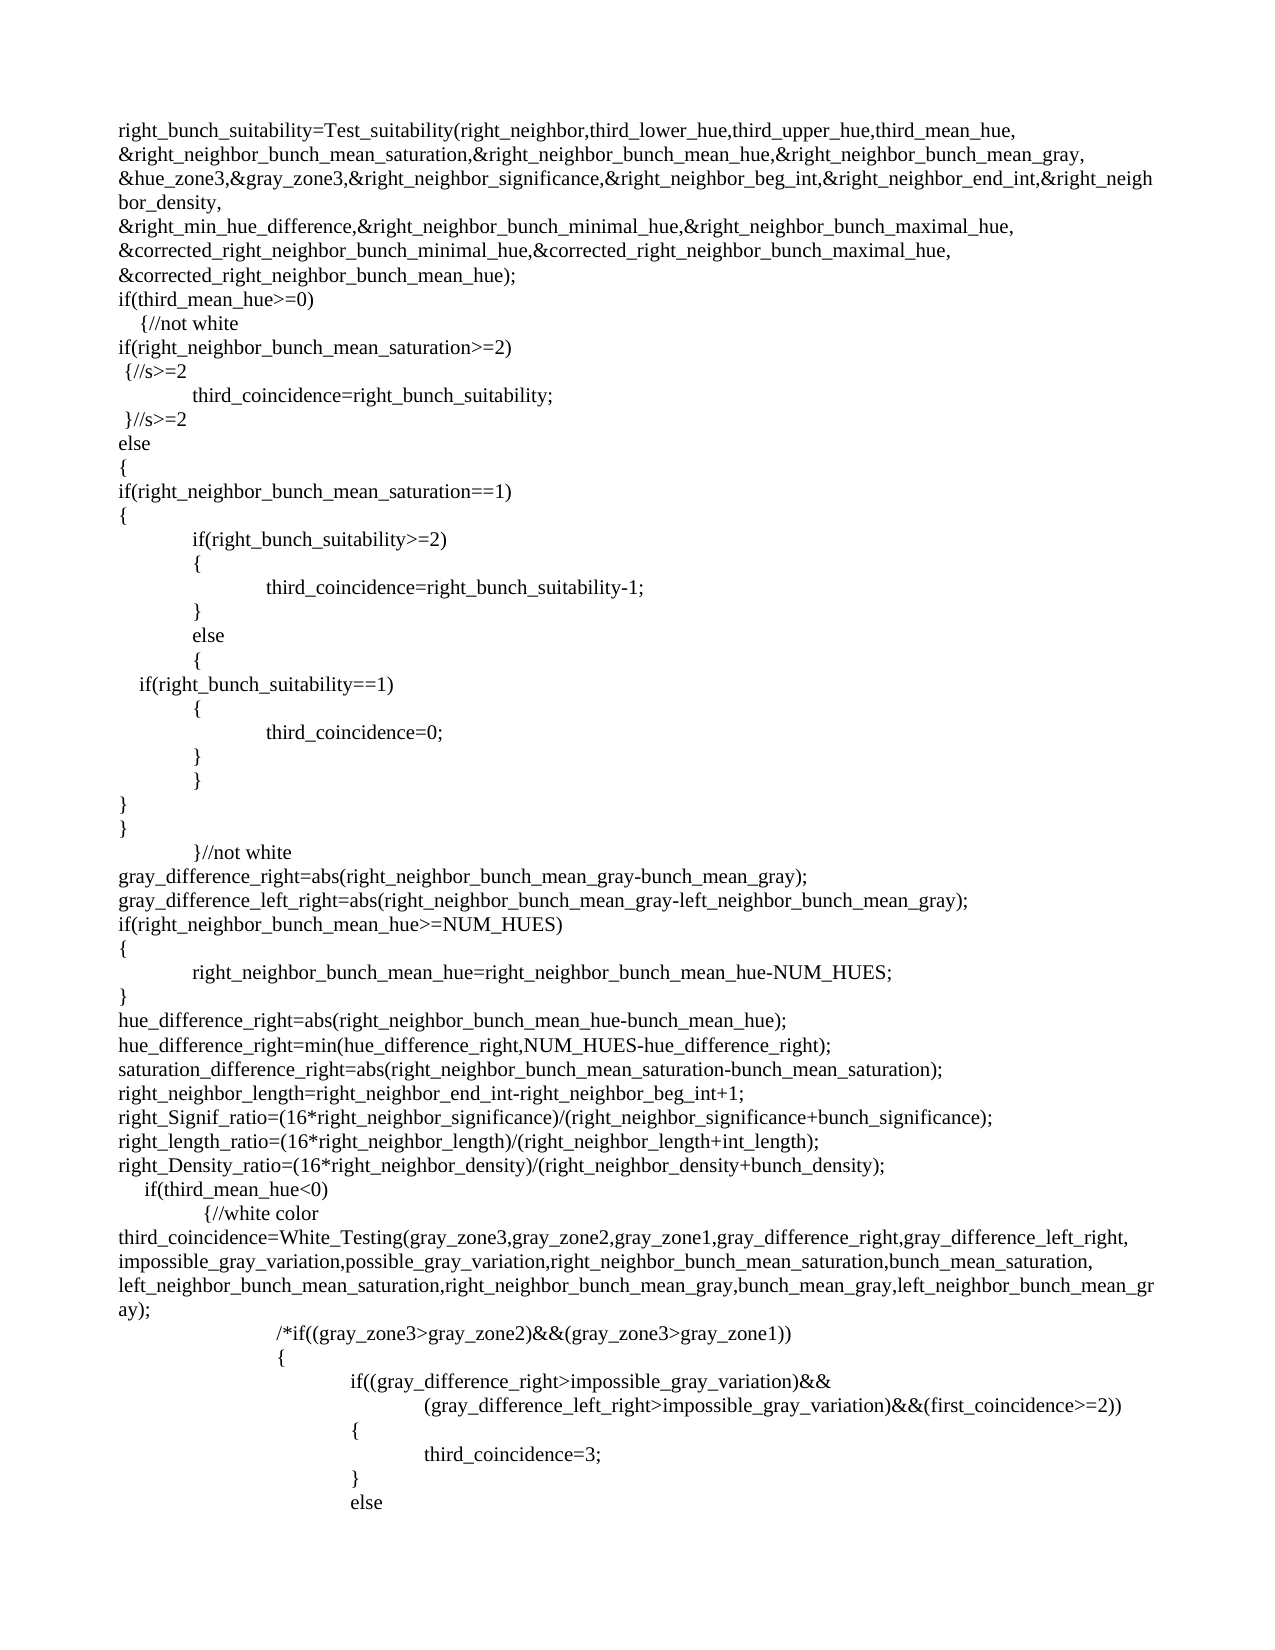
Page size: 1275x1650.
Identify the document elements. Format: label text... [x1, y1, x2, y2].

text {//not white [118, 311, 1157, 335]
text } [118, 984, 1157, 1008]
text {//s>=2 [118, 359, 1157, 383]
text else [118, 1490, 1157, 1514]
text if(right_neighbor_bunch_mean_saturation==1) [118, 479, 1157, 503]
text if(right_neighbor_bunch_mean_saturation>=2) [118, 335, 1157, 359]
text { [118, 1345, 1157, 1369]
text { [118, 647, 1157, 672]
text } [118, 816, 1157, 840]
text right_neighbor_bunch_mean_hue=right_neighbor_bunch_mean_hue-NUM_HUES; [118, 960, 1157, 984]
text { [118, 503, 1157, 527]
text if((gray_difference_right>impossible_gray_variation)&& [118, 1369, 1157, 1393]
text if(third_mean_hue>=0) [118, 287, 1157, 311]
text hue_difference_right=abs(right_neighbor_bunch_mean_hue-bunch_mean_hue); [118, 1008, 1157, 1032]
text { [118, 696, 1157, 720]
text right_bunch_suitability=Test_suitability(right_neighbor,third_lower_hue,third_upper_hue,third_mean_hue, [118, 118, 1157, 142]
text (gray_difference_left_right>impossible_gray_variation)&&(first_coincidence>=2)) [118, 1393, 1157, 1417]
text { [118, 1417, 1157, 1442]
text } [118, 1466, 1157, 1490]
text third_coincidence=0; [118, 720, 1157, 744]
text third_coincidence=right_bunch_suitability-1; [118, 575, 1157, 599]
text { [118, 455, 1157, 479]
text &right_min_hue_difference,&right_neighbor_bunch_minimal_hue,&right_neighbor_bunch_maximal_hue, [118, 214, 1157, 238]
text right_Density_ratio=(16*right_neighbor_density)/(right_neighbor_density+bunch_density); [118, 1153, 1157, 1177]
text gray_difference_left_right=abs(right_neighbor_bunch_mean_gray-left_neighbor_bunch_mean_gray); [118, 888, 1157, 912]
text hue_difference_right=min(hue_difference_right,NUM_HUES-hue_difference_right); [118, 1032, 1157, 1057]
text if(right_neighbor_bunch_mean_hue>=NUM_HUES) [118, 912, 1157, 936]
text else [118, 431, 1157, 455]
text third_coincidence=White_Testing(gray_zone3,gray_zone2,gray_zone1,gray_difference_right,gray_difference_left_right, [118, 1225, 1157, 1249]
text {//white color [118, 1201, 1157, 1225]
text { [118, 936, 1157, 960]
text }//s>=2 [118, 407, 1157, 431]
text /*if((gray_zone3>gray_zone2)&&(gray_zone3>gray_zone1)) [118, 1321, 1157, 1345]
text { [118, 551, 1157, 575]
text &corrected_right_neighbor_bunch_mean_hue); [118, 262, 1157, 287]
text } [118, 792, 1157, 816]
text } [118, 768, 1157, 792]
text else [118, 623, 1157, 647]
text if(right_bunch_suitability>=2) [118, 527, 1157, 551]
text left_neighbor_bunch_mean_saturation,right_neighbor_bunch_mean_gray,bunch_mean_gray,left_neighbor_bunch_mean_gray); [118, 1273, 1157, 1321]
text &right_neighbor_bunch_mean_saturation,&right_neighbor_bunch_mean_hue,&right_neighbor_bunch_mean_gray, [118, 142, 1157, 166]
text if(third_mean_hue<0) [118, 1177, 1157, 1201]
text }//not white [118, 840, 1157, 864]
text } [118, 744, 1157, 768]
text saturation_difference_right=abs(right_neighbor_bunch_mean_saturation-bunch_mean_saturation); [118, 1057, 1157, 1081]
text &corrected_right_neighbor_bunch_minimal_hue,&corrected_right_neighbor_bunch_maximal_hue, [118, 238, 1157, 262]
text &hue_zone3,&gray_zone3,&right_neighbor_significance,&right_neighbor_beg_int,&right_neighbor_end_int,&right_neighbor_density, [118, 166, 1157, 214]
text } [118, 599, 1157, 623]
text if(right_bunch_suitability==1) [118, 672, 1157, 696]
text right_Signif_ratio=(16*right_neighbor_significance)/(right_neighbor_significance+bunch_significance); [118, 1105, 1157, 1129]
text third_coincidence=right_bunch_suitability; [118, 383, 1157, 407]
text gray_difference_right=abs(right_neighbor_bunch_mean_gray-bunch_mean_gray); [118, 864, 1157, 888]
text right_neighbor_length=right_neighbor_end_int-right_neighbor_beg_int+1; [118, 1081, 1157, 1105]
text right_length_ratio=(16*right_neighbor_length)/(right_neighbor_length+int_length); [118, 1129, 1157, 1153]
text third_coincidence=3; [118, 1442, 1157, 1466]
text impossible_gray_variation,possible_gray_variation,right_neighbor_bunch_mean_saturation,bunch_mean_saturation, [118, 1249, 1157, 1273]
